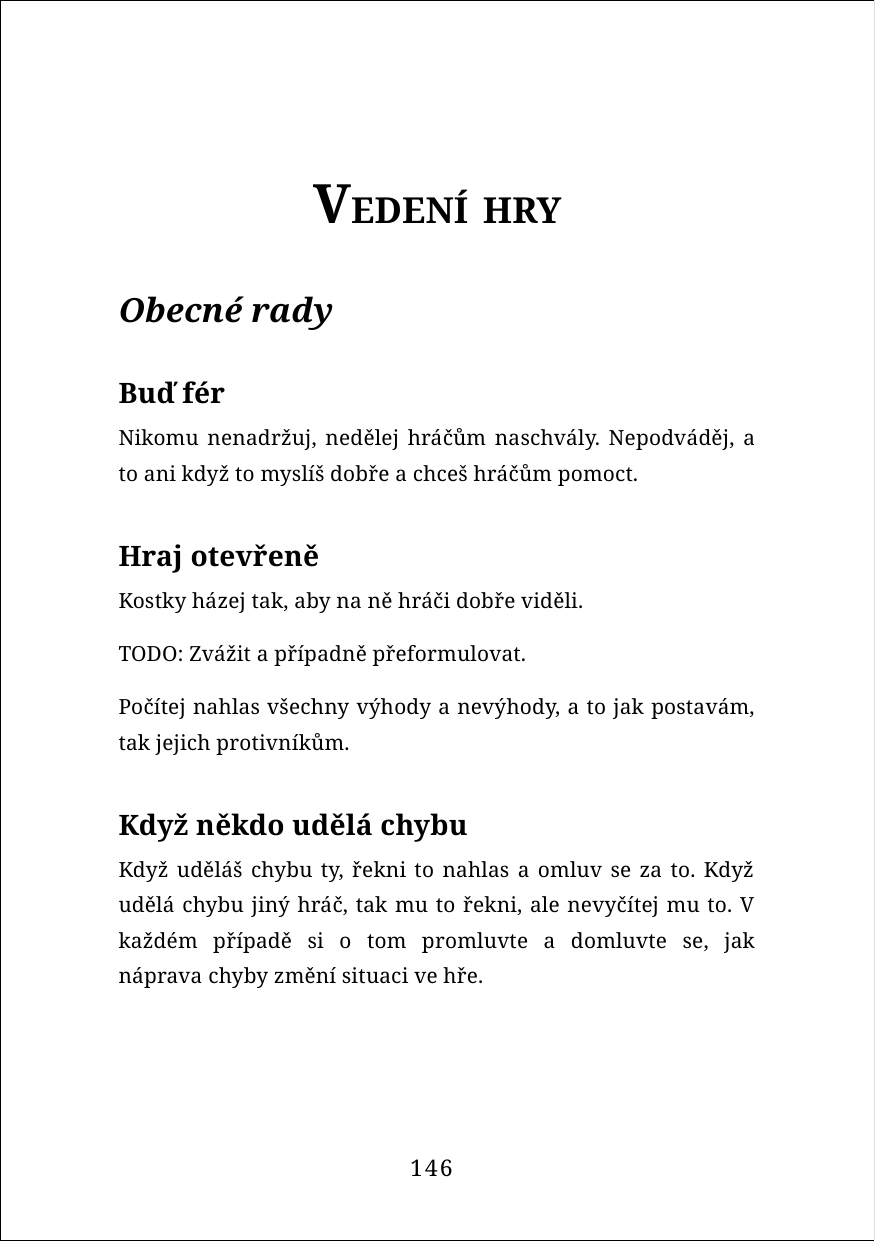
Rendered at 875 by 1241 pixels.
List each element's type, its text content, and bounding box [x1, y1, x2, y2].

text TODO: Zvážit a případně přeformulovat. [118, 639, 756, 668]
subtitle Hraj otevřeně [118, 536, 756, 574]
subtitle Obecné rady [118, 287, 756, 332]
subtitle Vedení hry [118, 166, 756, 239]
text Když uděláš chybu ty, řekni to nahlas a omluv se za to. Když udělá chybu jiný hráč, tak mu to řekni, ale nevyčítej mu to. V každém případě si o tom promluvte a domluvte se, jak náprava chyby změní situaci ve hře. [118, 855, 756, 990]
text Počítej nahlas všechny výhody a nevýhody, a to jak postavám, tak jejich protivníkům. [118, 692, 756, 756]
text Nikomu nenadržuj, nedělej hráčům naschvály. Nepodváděj, a to ani když to myslíš dobře a chceš hráčům pomoct. [118, 423, 756, 487]
subtitle Buď fér [118, 373, 756, 412]
text Kostky házej tak, aby na ně hráči dobře viděli. [118, 586, 756, 614]
subtitle Když někdo udělá chybu [118, 805, 756, 843]
